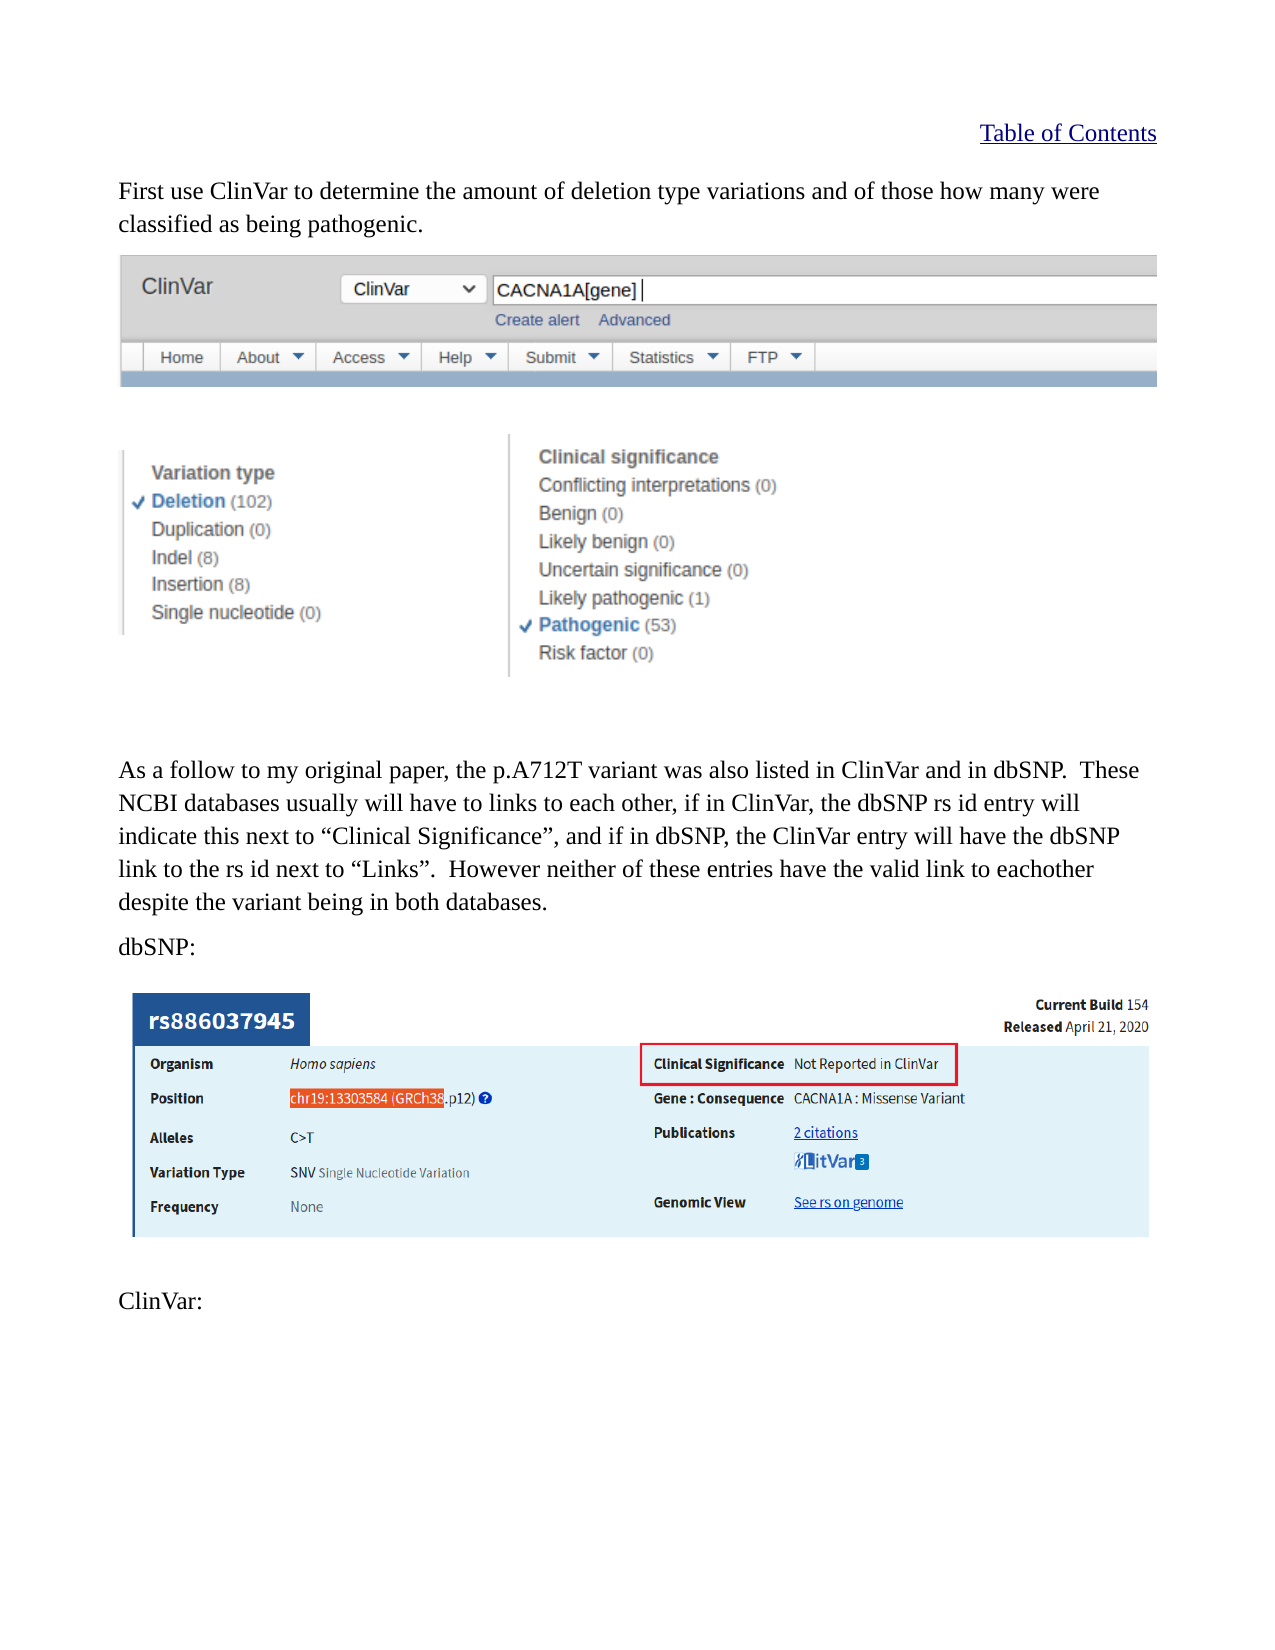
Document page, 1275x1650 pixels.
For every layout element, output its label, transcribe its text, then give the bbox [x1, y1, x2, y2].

text As a follow to my original paper, the p.A712T variant was also listed in ClinVar and in dbSNP. These NCBI databases usually will have to links to each other, if in ClinVar, the dbSNP rs id entry will indicate this next to “Clinical Significance”, and if in dbSNP, the ClinVar entry will have the dbSNP link to the rs id next to “Links”. However neither of these entries have the valid link to eachother despite the variant being in both databases. [118, 755, 1157, 916]
text dbSNP: [118, 932, 1157, 961]
picture [118, 450, 358, 635]
text First use ClinVar to determine the amount of deletion type variations and of those how many were classified as being pathogenic. [118, 176, 1157, 238]
text ClinVar: [118, 1286, 1157, 1315]
picture [118, 255, 1157, 387]
picture [118, 977, 1157, 1237]
picture [507, 434, 790, 677]
